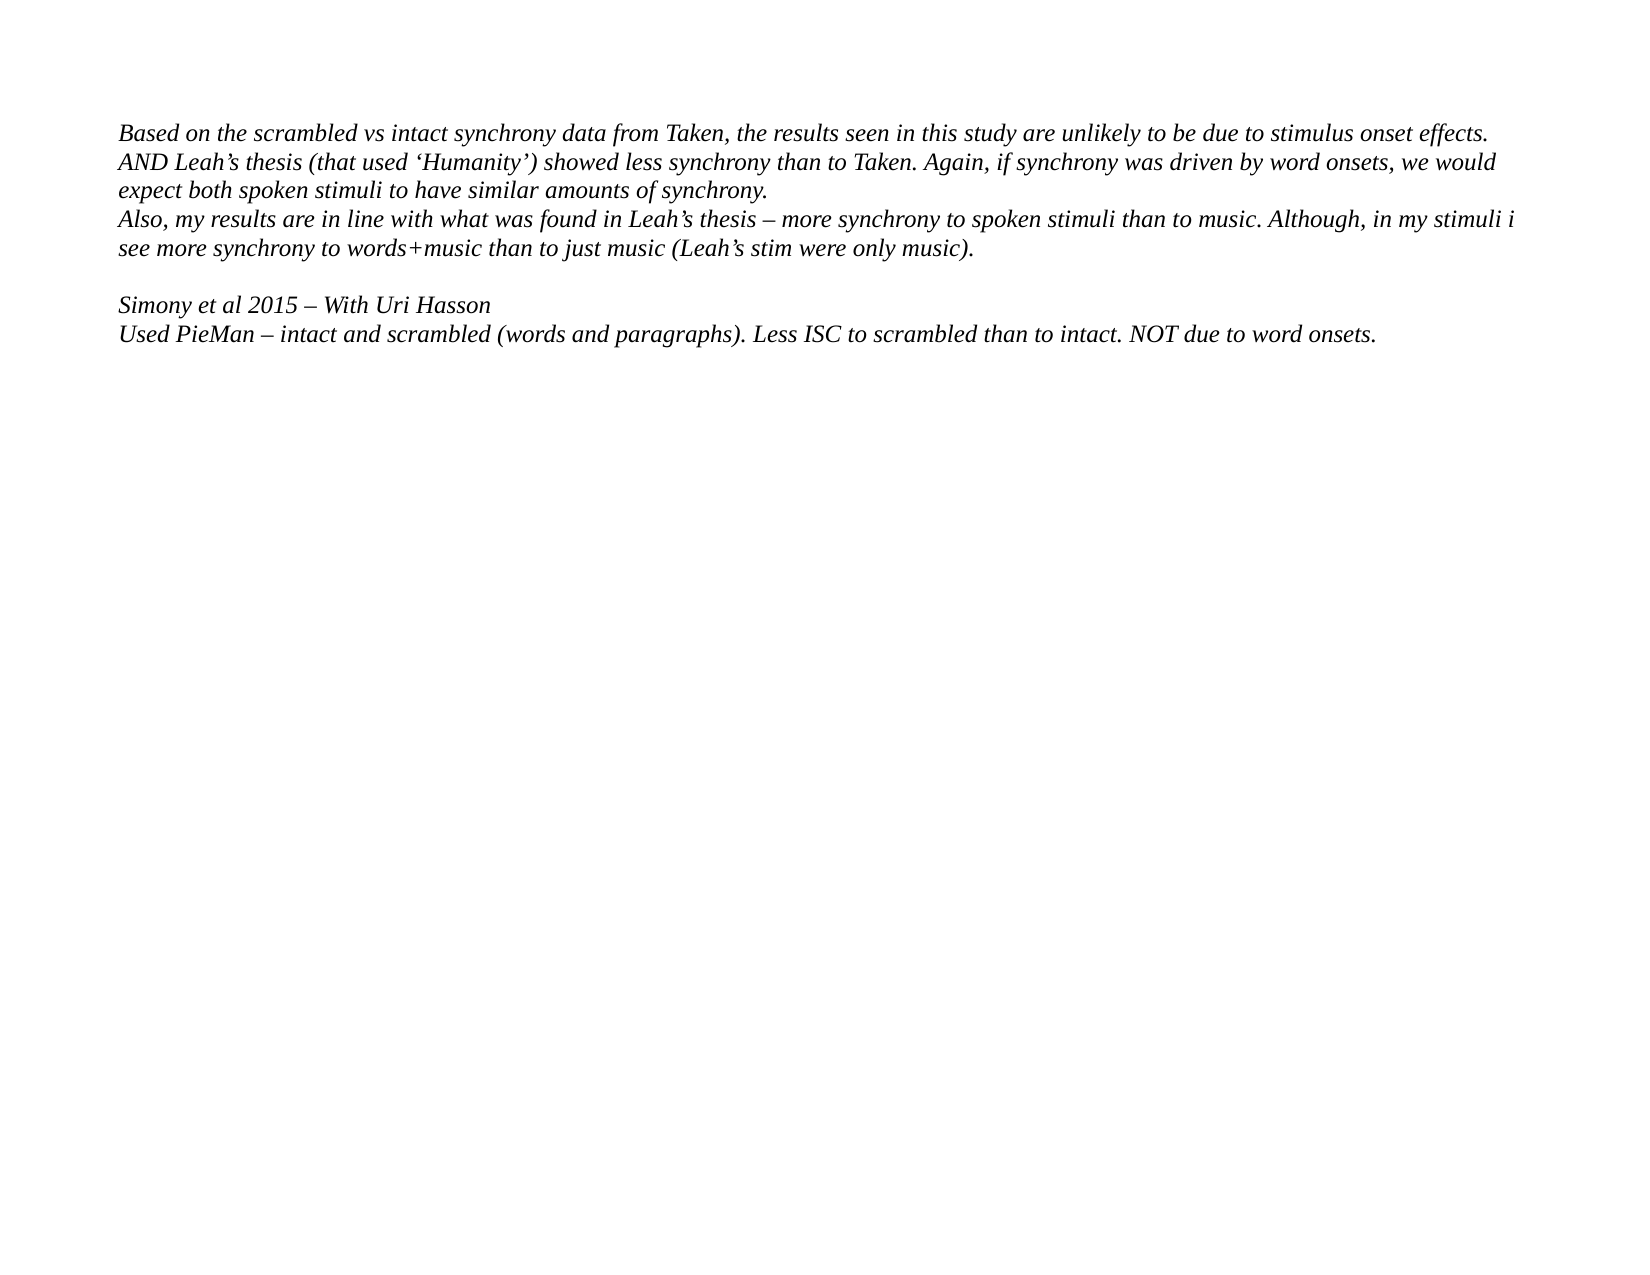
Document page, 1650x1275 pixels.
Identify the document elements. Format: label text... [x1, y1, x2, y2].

text Simony et al 2015 – With Uri Hasson [118, 291, 1532, 319]
text Based on the scrambled vs intact synchrony data from Taken, the results seen in this study are unlikely to be due to stimulus onset effects. AND Leah’s thesis (that used ‘Humanity’) showed less synchrony than to Taken. Again, if synchrony was driven by word onsets, we would expect both spoken stimuli to have similar amounts of synchrony. [118, 118, 1532, 204]
text Also, my results are in line with what was found in Leah’s thesis – more synchrony to spoken stimuli than to music. Although, in my stimuli i see more synchrony to words+music than to just music (Leah’s stim were only music). [118, 204, 1532, 262]
text Used PieMan – intact and scrambled (words and paragraphs). Less ISC to scrambled than to intact. NOT due to word onsets. [118, 319, 1532, 348]
